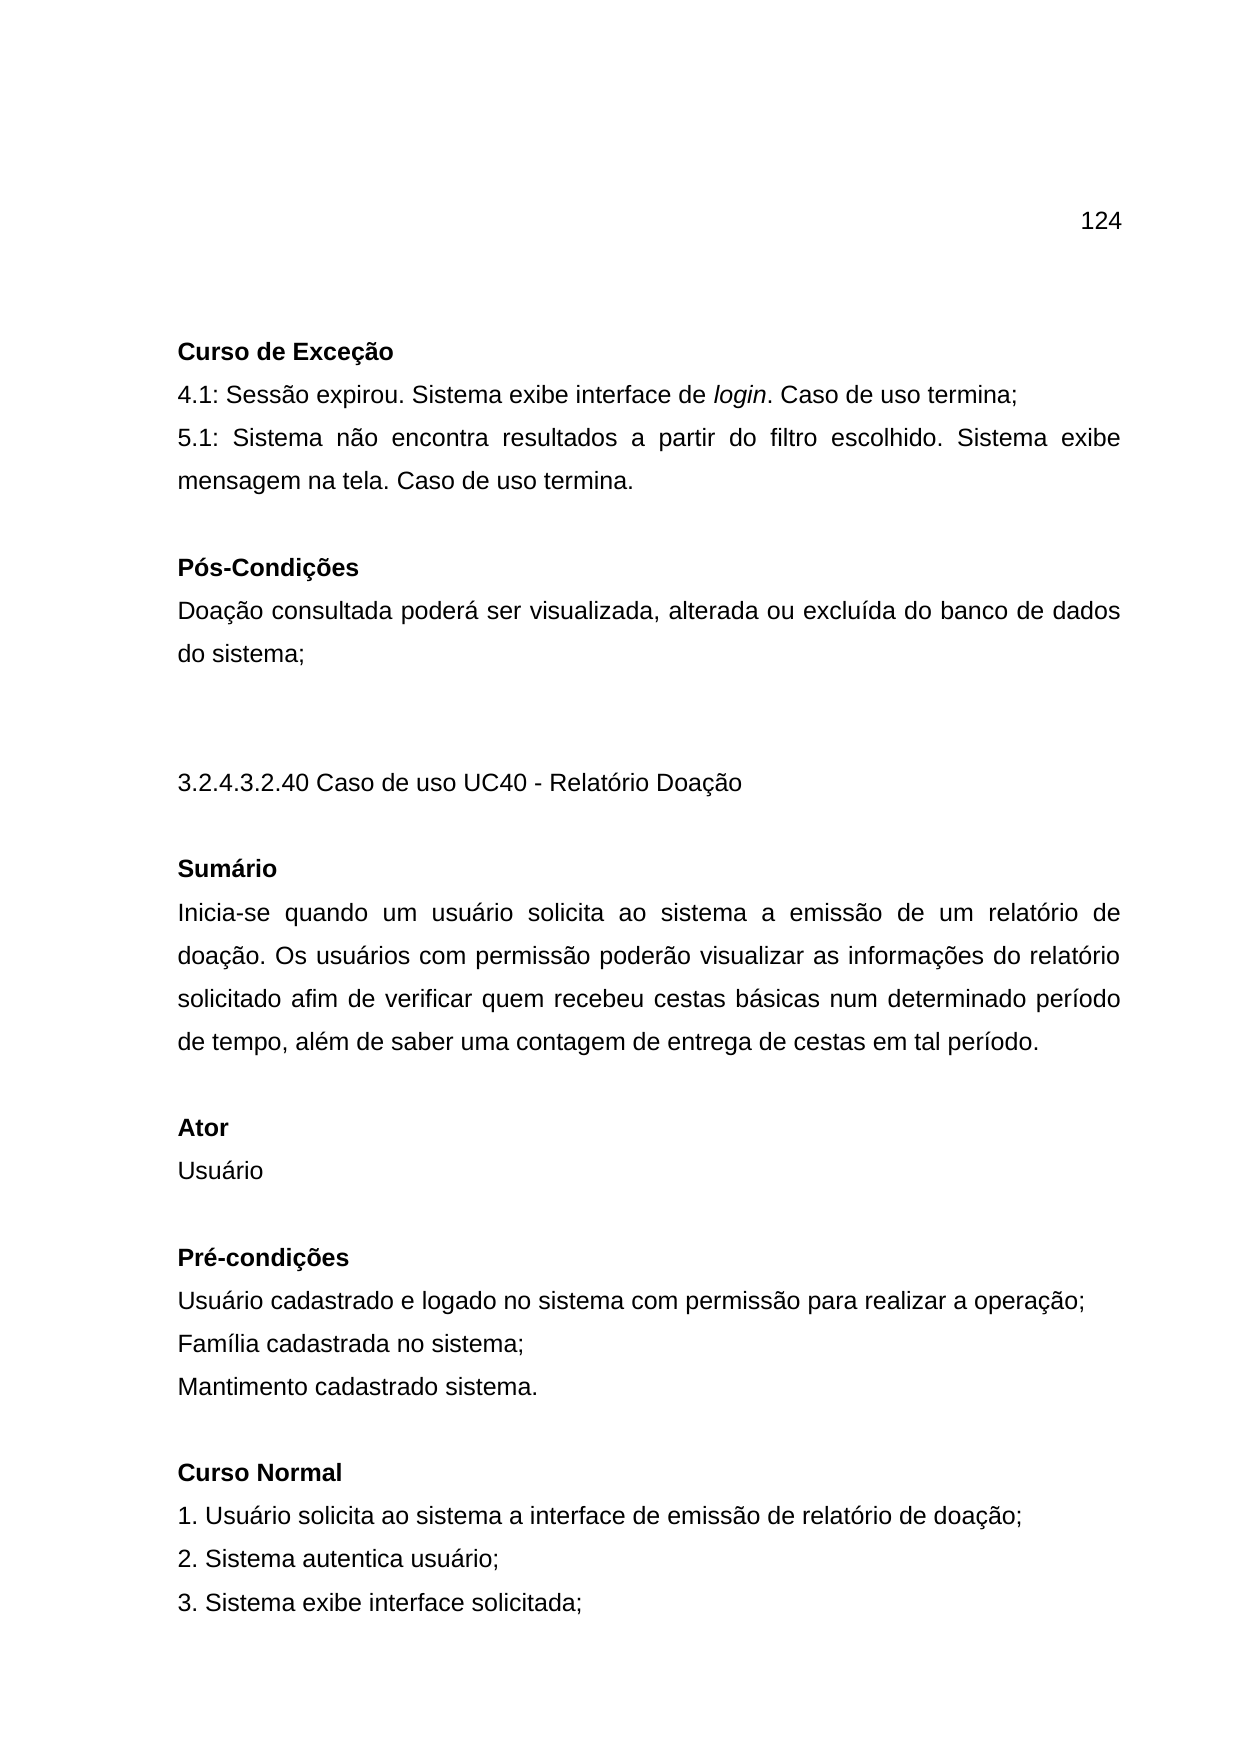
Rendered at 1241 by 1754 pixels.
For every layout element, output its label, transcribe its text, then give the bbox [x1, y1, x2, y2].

text Ator [177, 1113, 1122, 1142]
text Doação consultada poderá ser visualizada, alterada ou excluída do banco de dados do sistema; [177, 596, 1122, 667]
text Mantimento cadastrado sistema. [177, 1372, 1122, 1401]
text Pré-condições [177, 1242, 1122, 1271]
text Usuário cadastrado e logado no sistema com permissão para realizar a operação; [177, 1286, 1122, 1314]
text Pós-Condições [177, 552, 1122, 581]
text Inicia-se quando um usuário solicita ao sistema a emissão de um relatório de doação. Os usuários com permissão poderão visualizar as informações do relatório solicitado afim de verificar quem recebeu cestas básicas num determinado período de tempo, além de saber uma contagem de entrega de cestas em tal período. [177, 897, 1122, 1056]
text 3. Sistema exibe interface solicitada; [177, 1587, 1122, 1616]
text Família cadastrada no sistema; [177, 1329, 1122, 1357]
text Curso Normal [177, 1458, 1122, 1487]
text 3.2.4.3.2.40 Caso de uso UC40 - Relatório Doação [177, 768, 1122, 797]
text 4.1: Sessão expirou. Sistema exibe interface de login. Caso de uso termina; [177, 380, 1122, 409]
text 2. Sistema autentica usuário; [177, 1544, 1122, 1573]
text Curso de Exceção [177, 337, 1122, 366]
text 5.1: Sistema não encontra resultados a partir do filtro escolhido. Sistema exibe mensagem na tela. Caso de uso termina. [177, 423, 1122, 495]
text Usuário [177, 1156, 1122, 1185]
text 1. Usuário solicita ao sistema a interface de emissão de relatório de doação; [177, 1501, 1122, 1530]
text Sumário [177, 854, 1122, 883]
